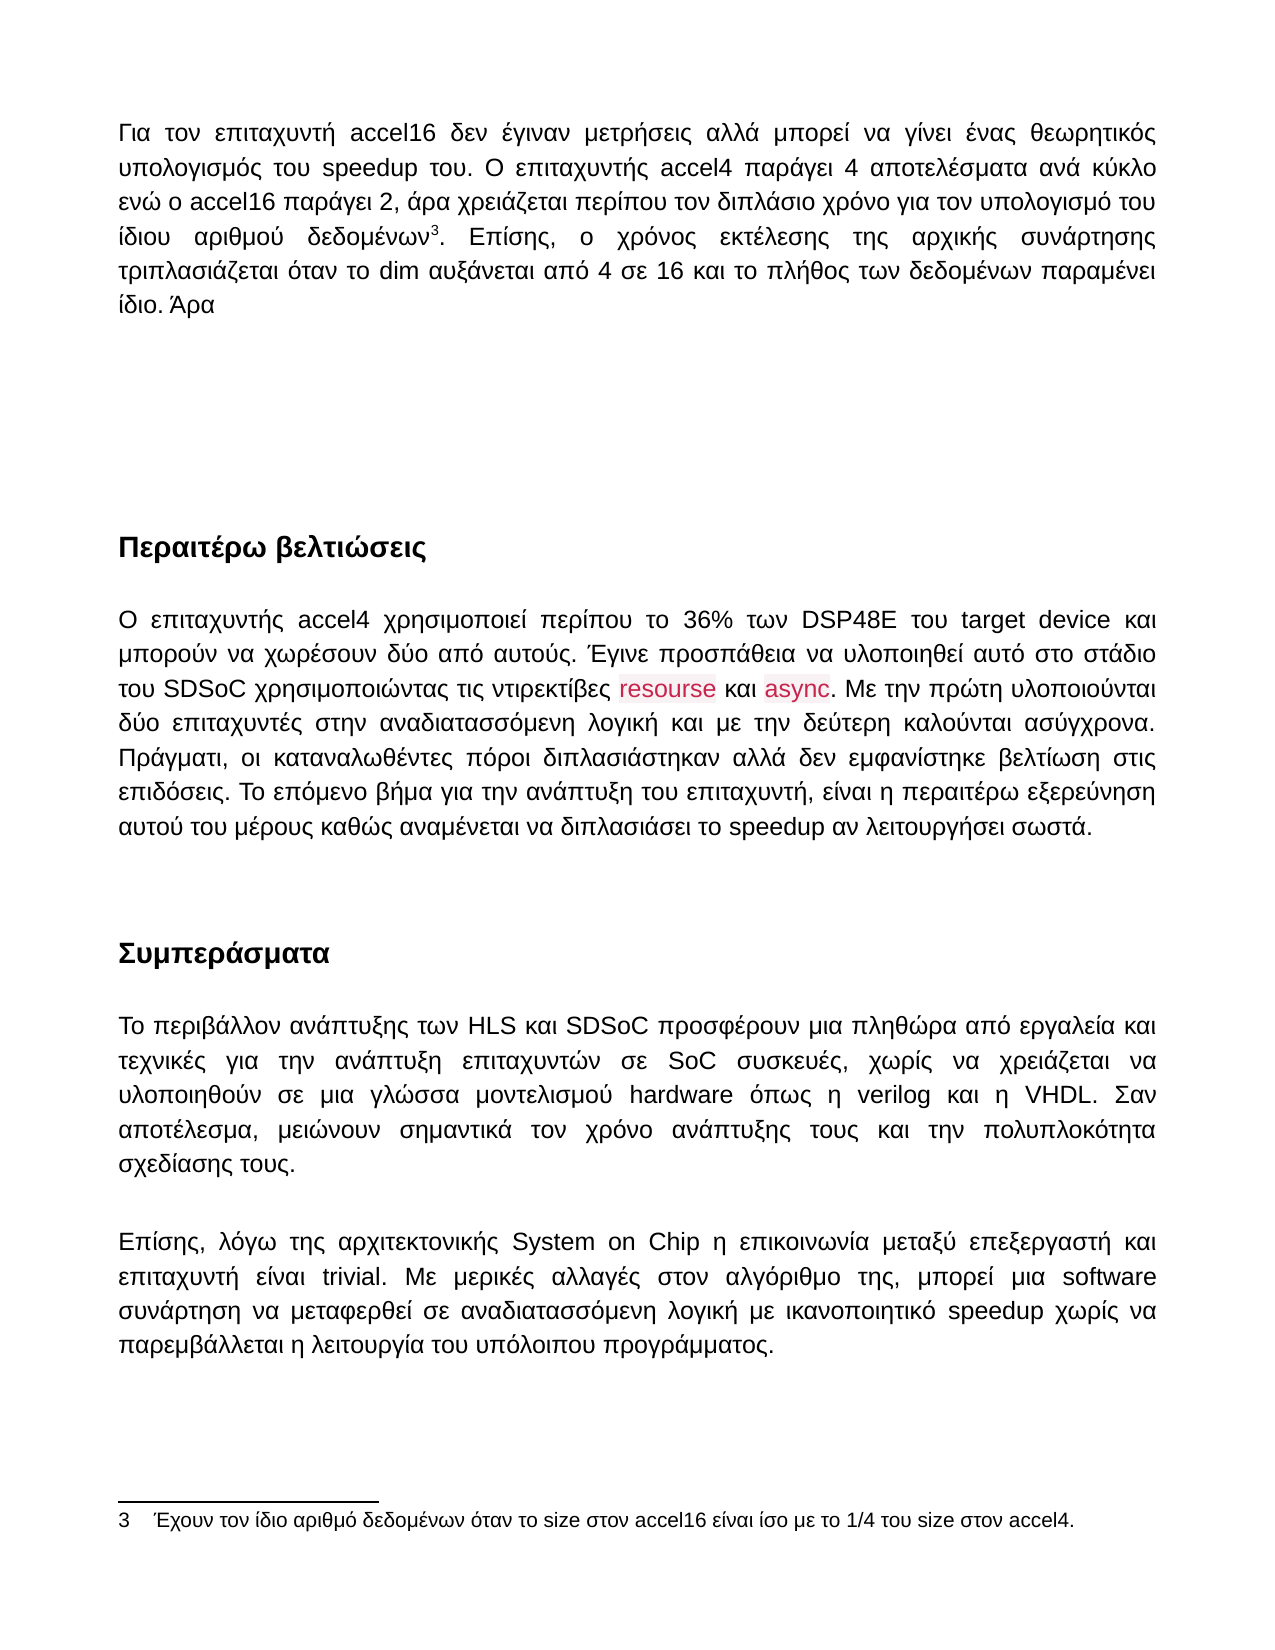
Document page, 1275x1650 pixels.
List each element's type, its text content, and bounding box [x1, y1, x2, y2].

subtitle Περαιτέρω βελτιώσεις [118, 530, 1157, 564]
text Το περιβάλλον ανάπτυξης των HLS και SDSoC προσφέρουν μια πληθώρα από εργαλεία και τεχνικές για την ανάπτυξη επιταχυντών σε SoC συσκευές, χωρίς να χρειάζεται να υλοποιηθούν σε μια γλώσσα μοντελισμού hardware όπως η verilog και η VHDL. Σαν αποτέλεσμα, μειώνουν σημαντικά τον χρόνο ανάπτυξης τους και την πολυπλοκότητα σχεδίασης τους. [118, 1011, 1157, 1178]
text Έχουν τον ίδιο αριθμό δεδομένων όταν το size στον accel16 είναι ίσο με το 1/4 του size στον accel4. [118, 1508, 1157, 1532]
text Ο επιταχυντής accel4 χρησιμοποιεί περίπου το 36% των DSP48E του target device και μπορούν να χωρέσουν δύο από αυτούς. Έγινε προσπάθεια να υλοποιηθεί αυτό στο στάδιο του SDSoC χρησιμοποιώντας τις ντιρεκτίβες resourse και async. Με την πρώτη υλοποιούνται δύο επιταχυντές στην αναδιατασσόμενη λογική και με την δεύτερη καλούνται ασύγχρονα. Πράγματι, οι καταναλωθέντες πόροι διπλασιάστηκαν αλλά δεν εμφανίστηκε βελτίωση στις επιδόσεις. Το επόμενο βήμα για την ανάπτυξη του επιταχυντή, είναι η περαιτέρω εξερεύνηση αυτού του μέρους καθώς αναμένεται να διπλασιάσει το speedup αν λειτουργήσει σωστά. [118, 605, 1157, 841]
text Επίσης, λόγω της αρχιτεκτονικής System on Chip η επικοινωνία μεταξύ επεξεργαστή και επιταχυντή είναι trivial. Με μερικές αλλαγές στον αλγόριθμο της, μπορεί μια software συνάρτηση να μεταφερθεί σε αναδιατασσόμενη λογική με ικανοποιητικό speedup χωρίς να παρεμβάλλεται η λειτουργία του υπόλοιπου προγράμματος. [118, 1227, 1157, 1359]
subtitle Συμπεράσματα [118, 936, 1157, 970]
text Για τον επιταχυντή accel16 δεν έγιναν μετρήσεις αλλά μπορεί να γίνει ένας θεωρητικός υπολογισμός του speedup του. Ο επιταχυντής accel4 παράγει 4 αποτελέσματα ανά κύκλο ενώ ο accel16 παράγει 2, άρα χρειάζεται περίπου τον διπλάσιο χρόνο για τον υπολογισμό του ίδιου αριθμού δεδομένων. Επίσης, ο χρόνος εκτέλεσης της αρχικής συνάρτησης τριπλασιάζεται όταν το dim αυξάνεται από 4 σε 16 και το πλήθος των δεδομένων παραμένει ίδιο. Άρα [118, 118, 1157, 319]
